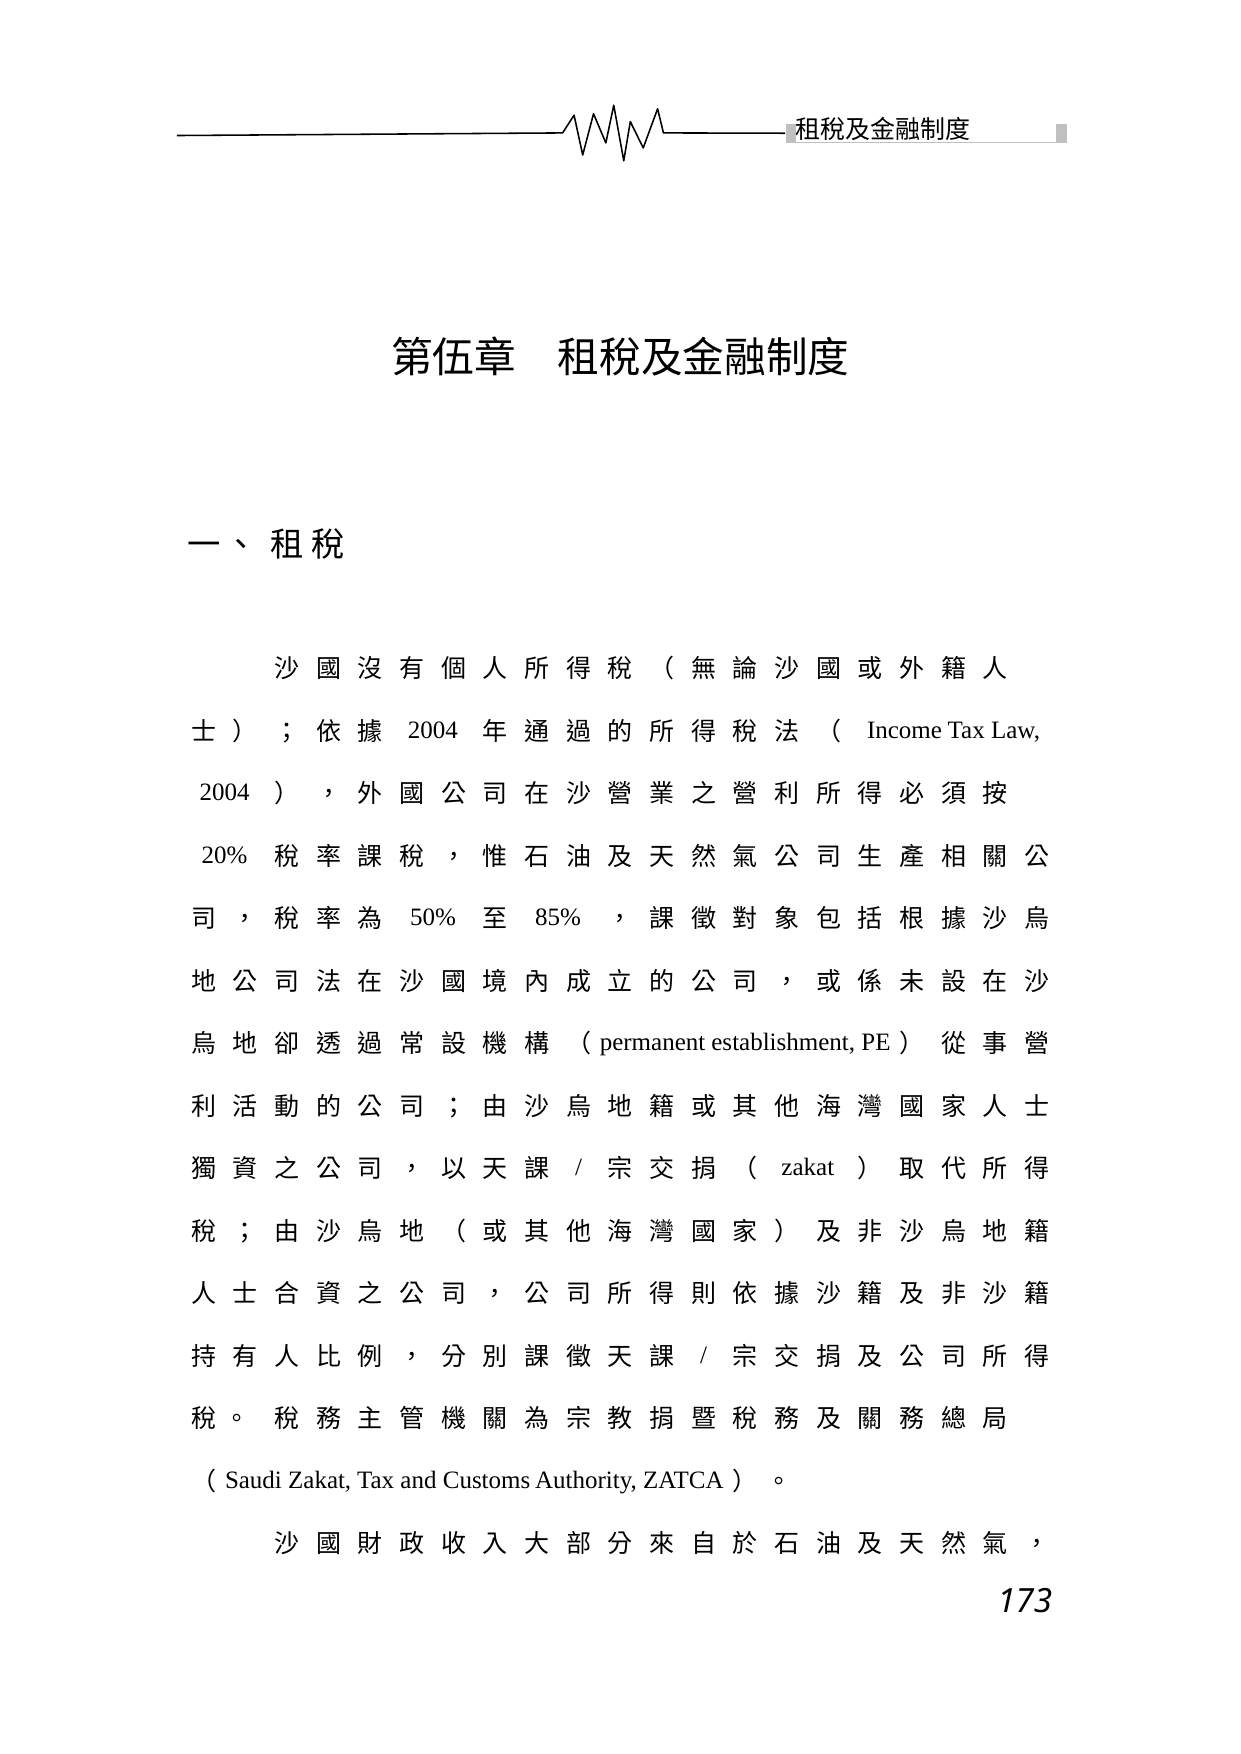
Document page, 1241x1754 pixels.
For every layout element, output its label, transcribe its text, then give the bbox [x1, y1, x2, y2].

text 沙國沒有個人所得稅（無論沙國或外籍人士）；依據2004年通過的所得稅法（Income Tax Law, 2004），外國公司在沙營業之營利所得必須按20%稅率課稅，惟石油及天然氣公司生產相關公司，稅率為50%至85%，課徵對象包括根據沙烏地公司法在沙國境內成立的公司，或係未設在沙烏地卻透過常設機構（permanent establishment, PE）從事營利活動的公司；由沙烏地籍或其他海灣國家人士獨資之公司，以天課/宗交捐（zakat）取代所得稅；由沙烏地（或其他海灣國家）及非沙烏地籍人士合資之公司，公司所得則依據沙籍及非沙籍持有人比例，分別課徵天課/宗交捐及公司所得稅。稅務主管機關為宗教捐暨稅務及關務總局（Saudi Zakat, Tax and Customs Authority, ZATCA）。 [183, 625, 1058, 1500]
text 一、租稅 [183, 500, 1058, 563]
text 沙國財政收入大部分來自於石油及天然氣， [183, 1500, 1058, 1563]
text 第伍章 租稅及金融制度 [183, 313, 1058, 375]
